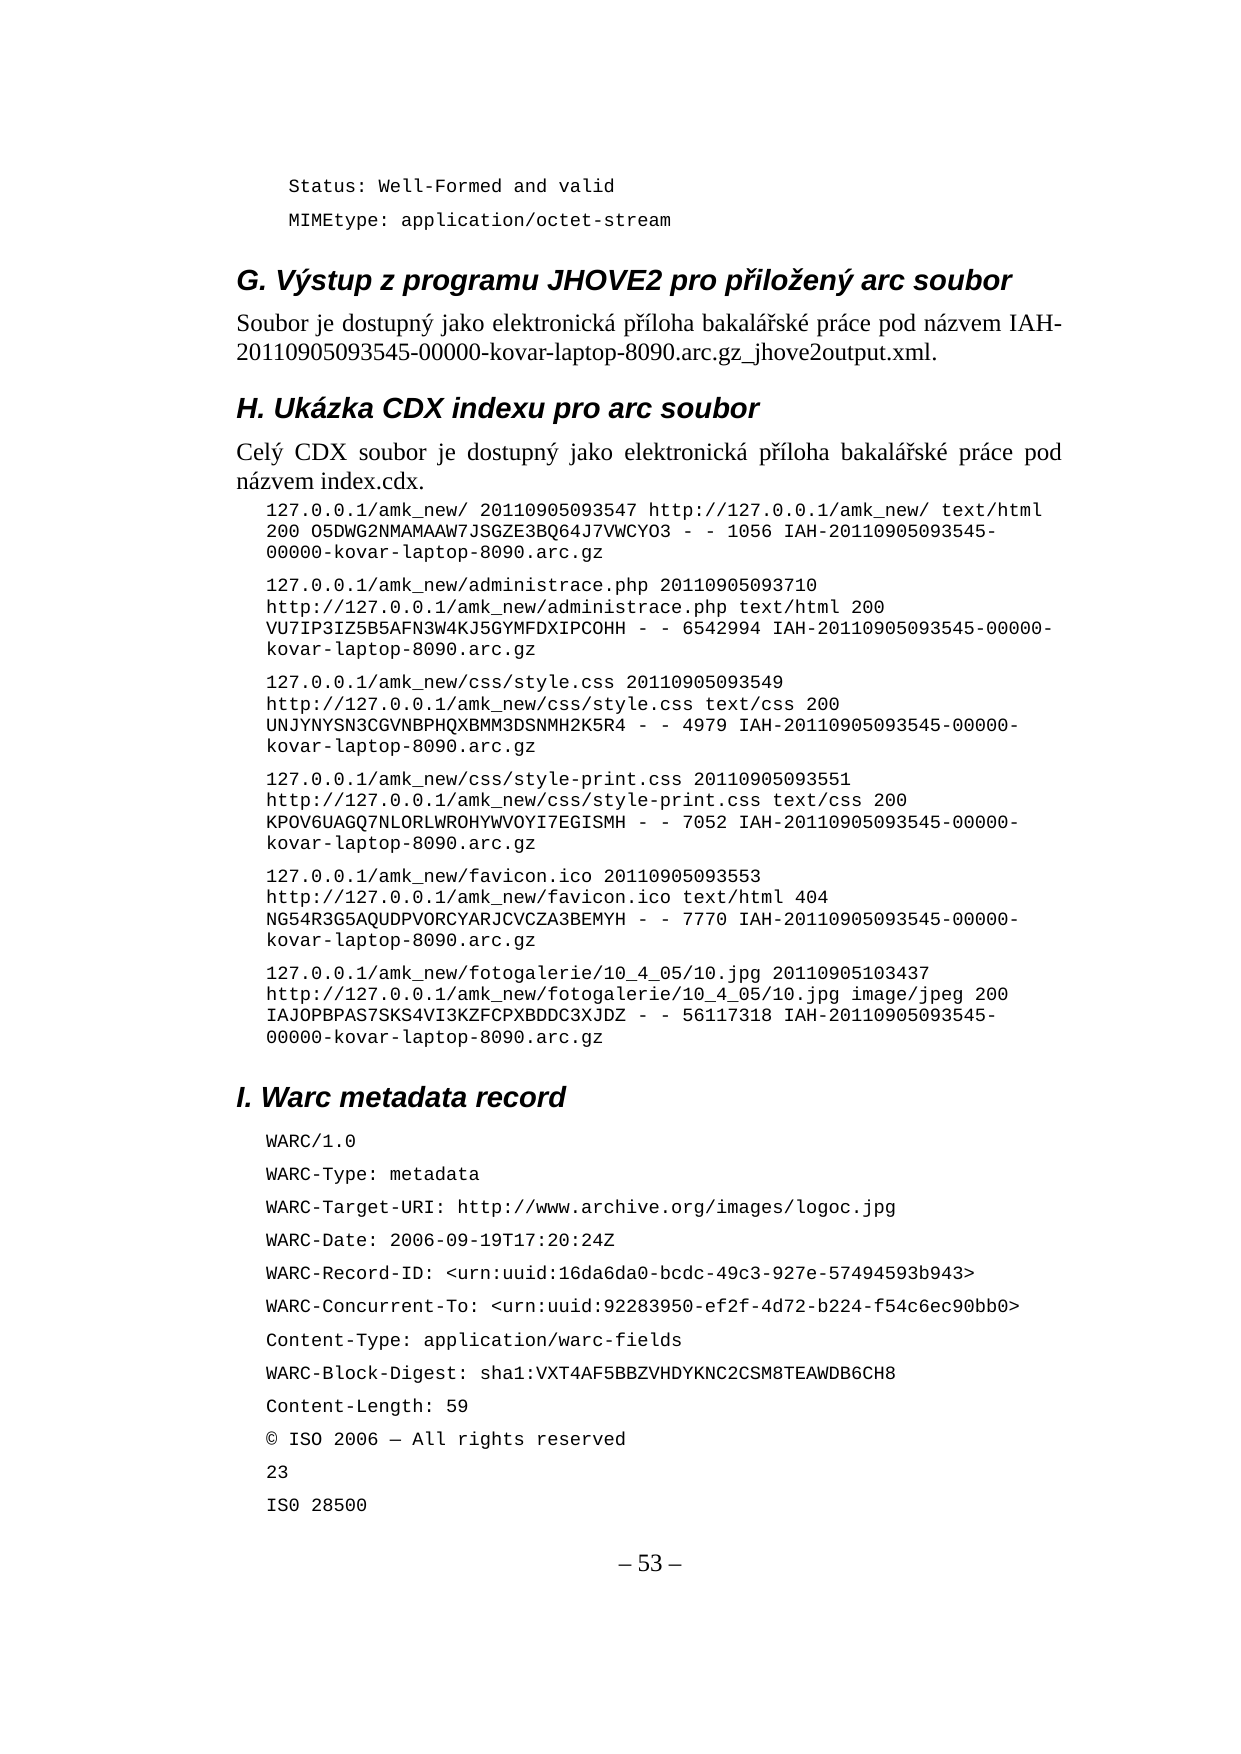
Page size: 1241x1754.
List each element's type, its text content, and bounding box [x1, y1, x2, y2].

text WARC-Record-ID: <urn:uuid:16da6da0-bcdc-49c3-927e-57494593b943> [266, 1264, 1063, 1285]
text Status: Well-Formed and valid [266, 177, 1063, 198]
subtitle H. Ukázka CDX indexu pro arc soubor [236, 391, 1063, 424]
text 127.0.0.1/amk_new/favicon.ico 20110905093553 http://127.0.0.1/amk_new/favicon.ico text/html 404 NG54R3G5AQUDPVORCYARJCVCZA3BEMYH - - 7770 IAH-20110905093545-00000-kovar-laptop-8090.arc.gz [266, 867, 1063, 952]
text 127.0.0.1/amk_new/css/style.css 20110905093549 http://127.0.0.1/amk_new/css/style.css text/css 200 UNJYNYSN3CGVNBPHQXBMM3DSNMH2K5R4 - - 4979 IAH-20110905093545-00000-kovar-laptop-8090.arc.gz [266, 673, 1063, 758]
text WARC-Type: metadata [266, 1165, 1063, 1186]
text 23 [266, 1463, 1063, 1484]
text WARC-Block-Digest: sha1:VXT4AF5BBZVHDYKNC2CSM8TEAWDB6CH8 [266, 1363, 1063, 1385]
text WARC-Date: 2006-09-19T17:20:24Z [266, 1231, 1063, 1252]
text MIMEtype: application/octet-stream [266, 210, 1063, 232]
text Content-Type: application/warc-fields [266, 1330, 1063, 1352]
text WARC-Concurrent-To: <urn:uuid:92283950-ef2f-4d72-b224-f54c6ec90bb0> [266, 1297, 1063, 1318]
text 127.0.0.1/amk_new/css/style-print.css 20110905093551 http://127.0.0.1/amk_new/css/style-print.css text/css 200 KPOV6UAGQ7NLORLWROHYWVOYI7EGISMH - - 7052 IAH-20110905093545-00000-kovar-laptop-8090.arc.gz [266, 770, 1063, 855]
text Celý CDX soubor je dostupný jako elektronická příloha bakalářské práce pod názvem index.cdx. [236, 437, 1063, 494]
text WARC/1.0 [266, 1132, 1063, 1153]
subtitle G. Výstup z programu JHOVE2 pro přiložený arc soubor [236, 262, 1063, 296]
text 127.0.0.1/amk_new/fotogalerie/10_4_05/10.jpg 20110905103437 http://127.0.0.1/amk_new/fotogalerie/10_4_05/10.jpg image/jpeg 200 IAJOPBPAS7SKS4VI3KZFCPXBDDC3XJDZ - - 56117318 IAH-20110905093545-00000-kovar-laptop-8090.arc.gz [266, 964, 1063, 1049]
text 127.0.0.1/amk_new/ 20110905093547 http://127.0.0.1/amk_new/ text/html 200 O5DWG2NMAMAAW7JSGZE3BQ64J7VWCYO3 - - 1056 IAH-20110905093545-00000-kovar-laptop-8090.arc.gz [266, 501, 1063, 564]
text Soubor je dostupný jako elektronická příloha bakalářské práce pod názvem IAH-20110905093545-00000-kovar-laptop-8090.arc.gz_jhove2output.xml. [236, 308, 1063, 366]
text 127.0.0.1/amk_new/administrace.php 20110905093710 http://127.0.0.1/amk_new/administrace.php text/html 200 VU7IP3IZ5B5AFN3W4KJ5GYMFDXIPCOHH - - 6542994 IAH-20110905093545-00000-kovar-laptop-8090.arc.gz [266, 576, 1063, 661]
text WARC-Target-URI: http://www.archive.org/images/logoc.jpg [266, 1198, 1063, 1219]
text IS0 28500 [266, 1496, 1063, 1517]
text Content-Length: 59 [266, 1397, 1063, 1418]
subtitle I. Warc metadata record [236, 1079, 1063, 1113]
text © ISO 2006 — All rights reserved [266, 1430, 1063, 1451]
